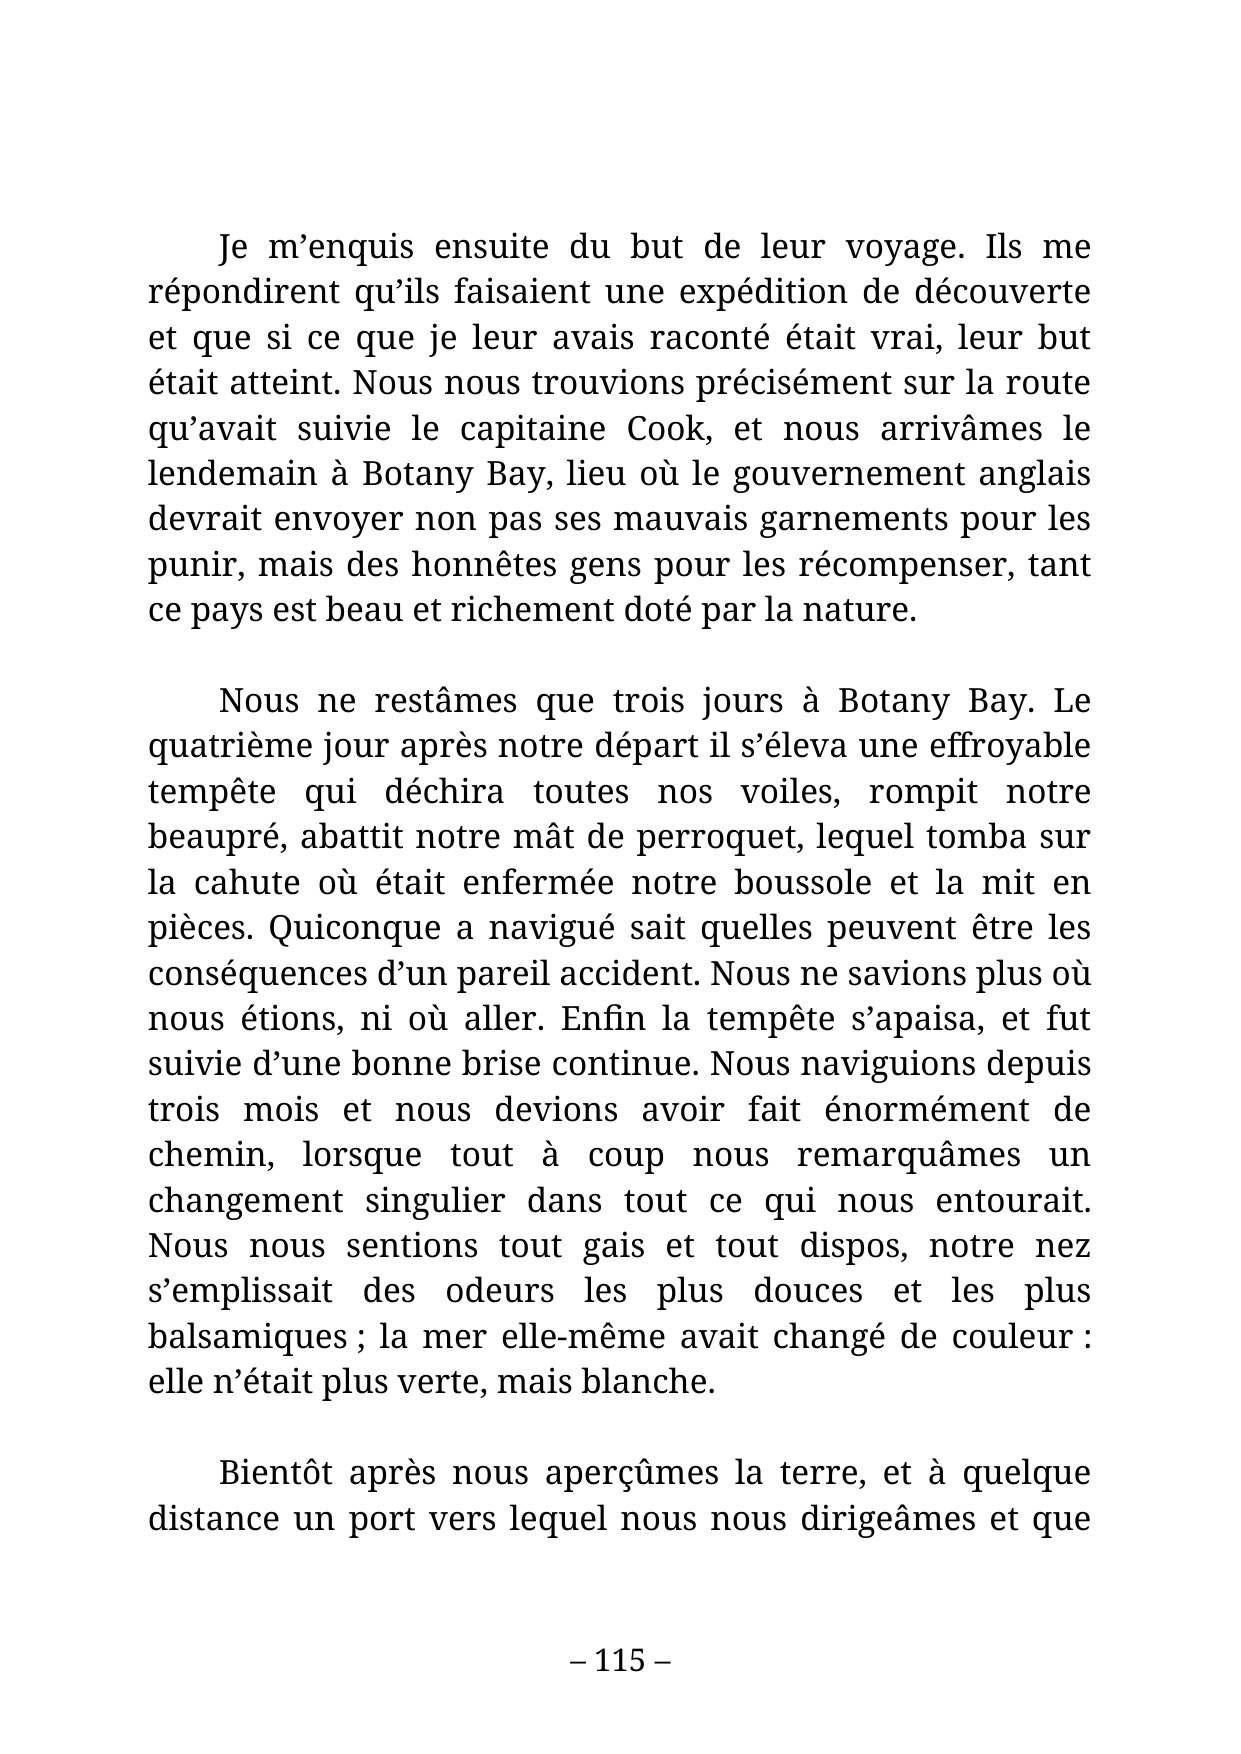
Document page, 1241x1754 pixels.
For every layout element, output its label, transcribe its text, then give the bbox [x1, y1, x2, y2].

text Je m’enquis ensuite du but de leur voyage. Ils me répondirent qu’ils faisaient une expédition de découverte et que si ce que je leur avais raconté était vrai, leur but était atteint. Nous nous trouvions précisément sur la route qu’avait suivie le capitaine Cook, et nous arrivâmes le lendemain à Botany Bay, lieu où le gouvernement anglais devrait envoyer non pas ses mauvais garnements pour les punir, mais des honnêtes gens pour les récompenser, tant ce pays est beau et richement doté par la nature. [148, 223, 1092, 631]
text Bientôt après nous aperçûmes la terre, et à quelque distance un port vers lequel nous nous dirigeâmes et que [148, 1449, 1092, 1540]
text Nous ne restâmes que trois jours à Botany Bay. Le quatrième jour après notre départ il s’éleva une effroyable tempête qui déchira toutes nos voiles, rompit notre beaupré, abattit notre mât de perroquet, lequel tomba sur la cahute où était enfermée notre boussole et la mit en pièces. Quiconque a navigué sait quelles peuvent être les conséquences d’un pareil accident. Nous ne savions plus où nous étions, ni où aller. Enfin la tempête s’apaisa, et fut suivie d’une bonne brise continue. Nous naviguions depuis trois mois et nous devions avoir fait énormément de chemin, lorsque tout à coup nous remarquâmes un changement singulier dans tout ce qui nous entourait. Nous nous sentions tout gais et tout dispos, notre nez s’emplissait des odeurs les plus douces et les plus balsamiques ; la mer elle-même avait changé de couleur : elle n’était plus verte, mais blanche. [148, 677, 1092, 1403]
